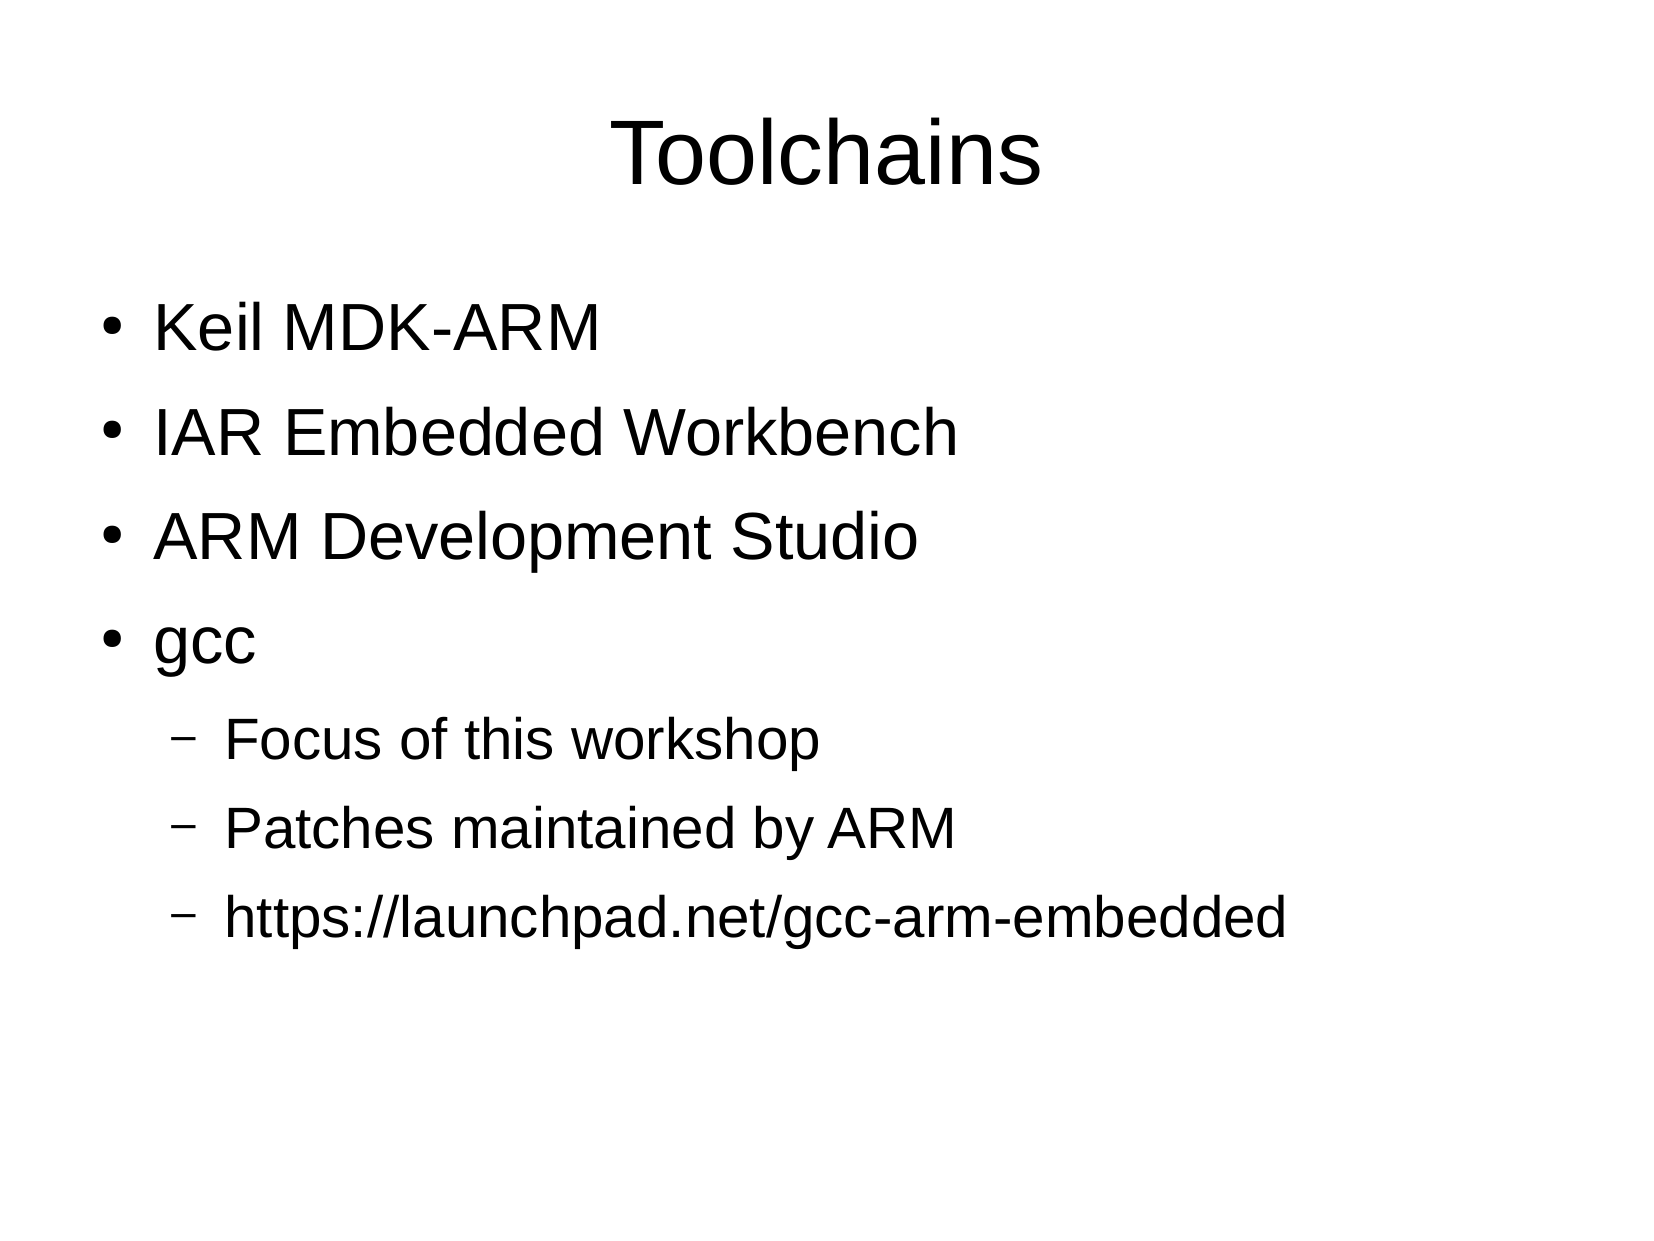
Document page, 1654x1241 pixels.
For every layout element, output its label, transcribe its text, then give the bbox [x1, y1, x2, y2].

title Toolchains [82, 49, 1571, 257]
list Keil MDK-ARM IAR Embedded Workbench ARM Development Studio gcc Focus of this workshop Patches maintained by ARM https://launchpad.net/gcc-arm-embedded [82, 290, 1571, 1010]
